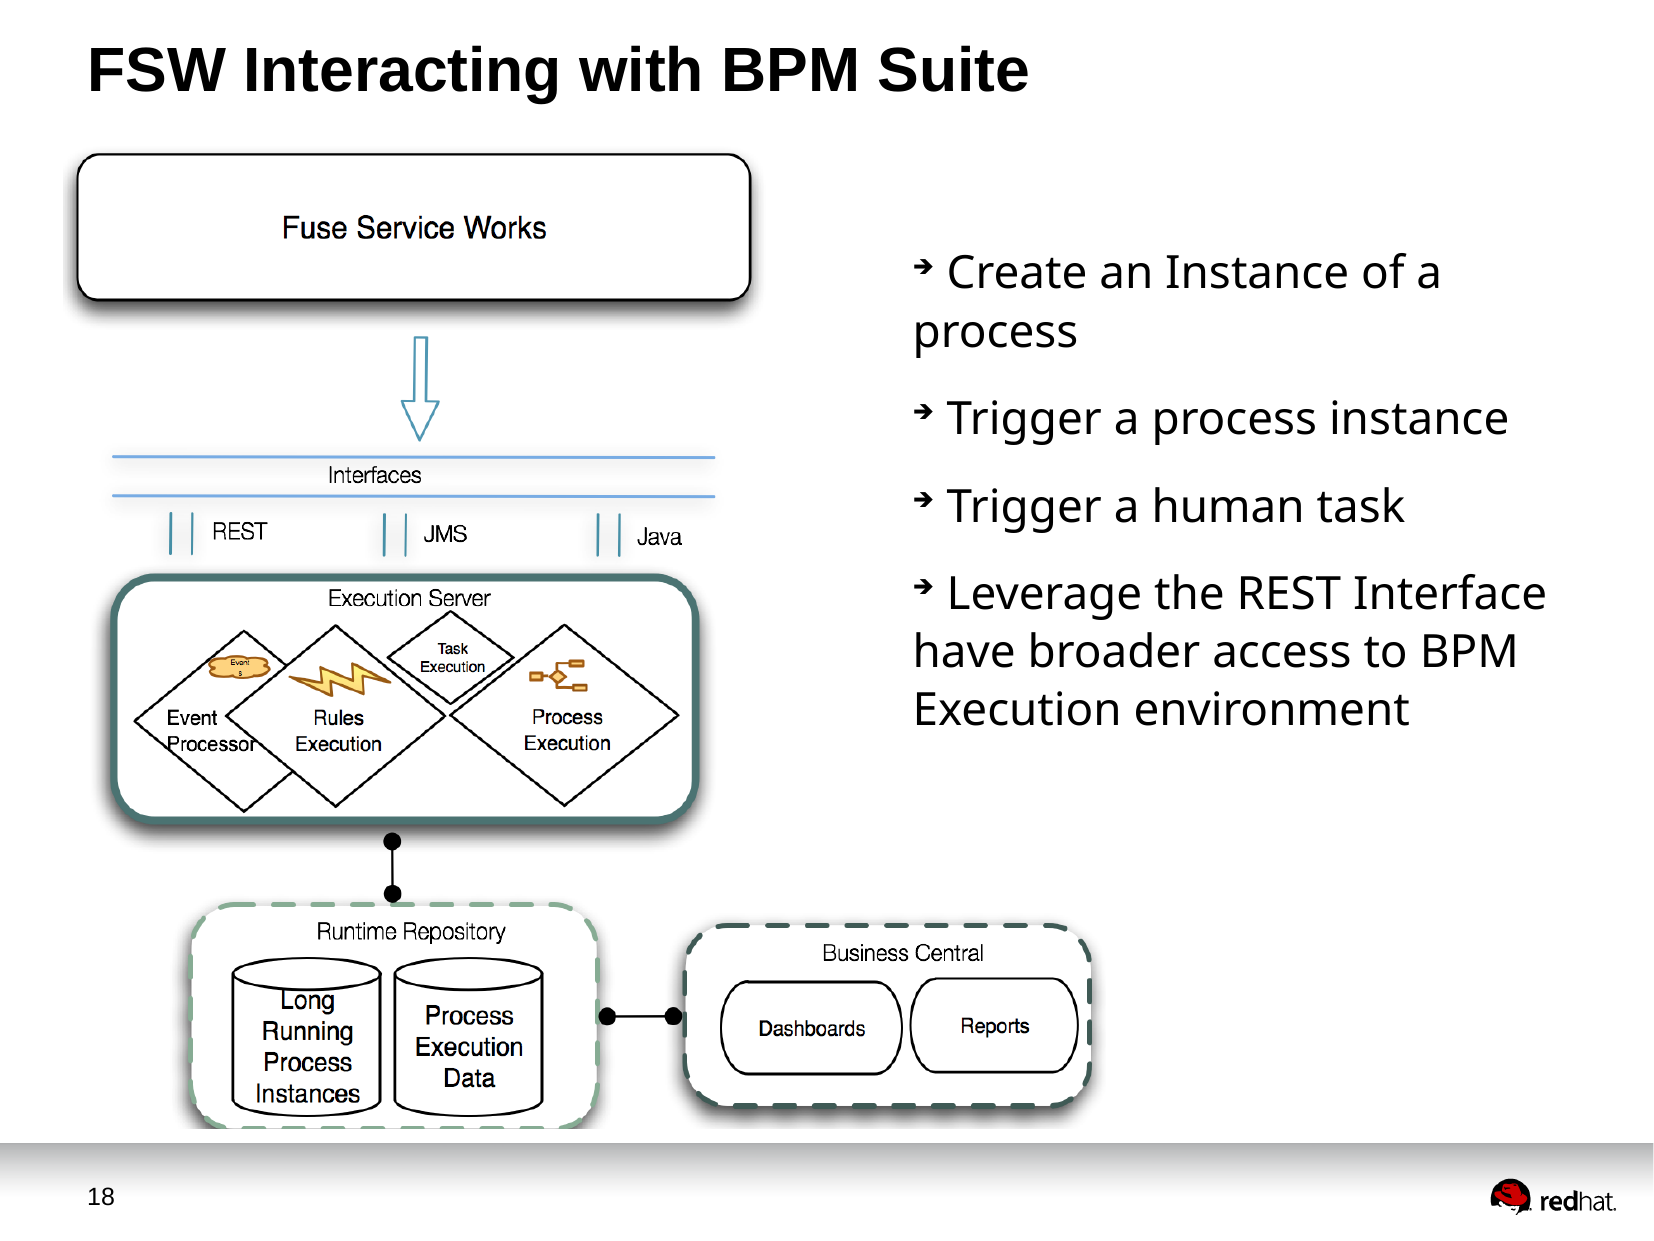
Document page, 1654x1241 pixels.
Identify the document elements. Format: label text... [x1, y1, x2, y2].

list Create an Instance of a process Trigger a process instance Trigger a human task Leverage the REST Interface have broader access to BPM Execution environment [897, 235, 1622, 826]
title FSW Interacting with BPM Suite [86, 27, 1576, 109]
picture [0, 1143, 1654, 1241]
picture [63, 140, 1106, 1129]
